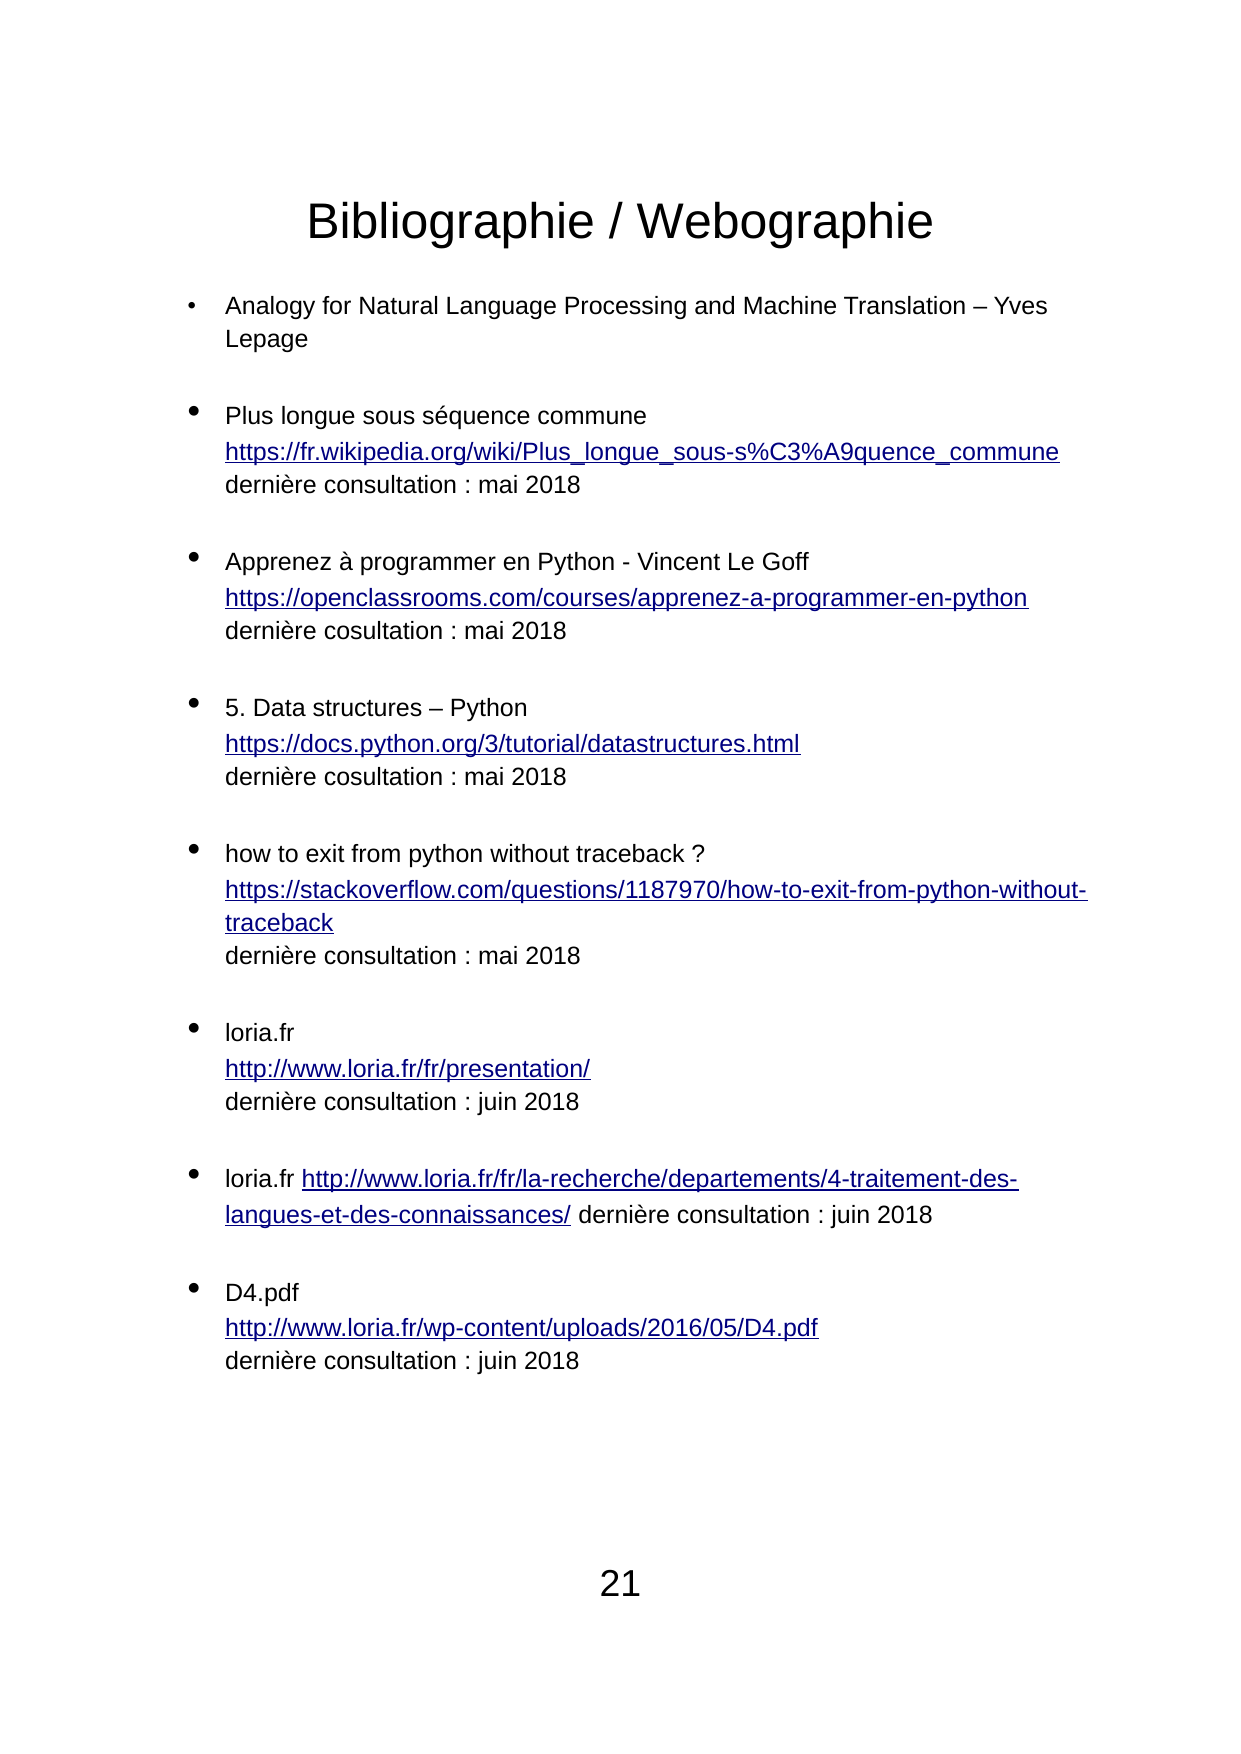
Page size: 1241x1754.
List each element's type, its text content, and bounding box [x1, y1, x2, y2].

list D4.pdf http://www.loria.fr/wp-content/uploads/2016/05/D4.pdf dernière consultation : juin 2018 [187, 1275, 1090, 1375]
list Plus longue sous séquence commune https://fr.wikipedia.org/wiki/Plus_longue_sous-s%C3%A9quence_commune dernière consultation : mai 2018 [187, 399, 1090, 499]
list Apprenez à programmer en Python - Vincent Le Goff https://openclassrooms.com/courses/apprenez-a-programmer-en-python dernière cosultation : mai 2018 [187, 545, 1090, 645]
list how to exit from python without traceback ? https://stackoverflow.com/questions/1187970/how-to-exit-from-python-without-traceback dernière consultation : mai 2018 [187, 837, 1090, 970]
list loria.fr http://www.loria.fr/fr/presentation/ dernière consultation : juin 2018 [187, 1016, 1090, 1116]
list 5. Data structures – Python https://docs.python.org/3/tutorial/datastructures.html dernière cosultation : mai 2018 [187, 691, 1090, 791]
subtitle Bibliographie / Webographie [150, 192, 1090, 249]
list Analogy for Natural Language Processing and Machine Translation – Yves Lepage [187, 291, 1090, 353]
list loria.fr http://www.loria.fr/fr/la-recherche/departements/4-traitement-des-langues-et-des-connaissances/ dernière consultation : juin 2018 [187, 1162, 1090, 1229]
